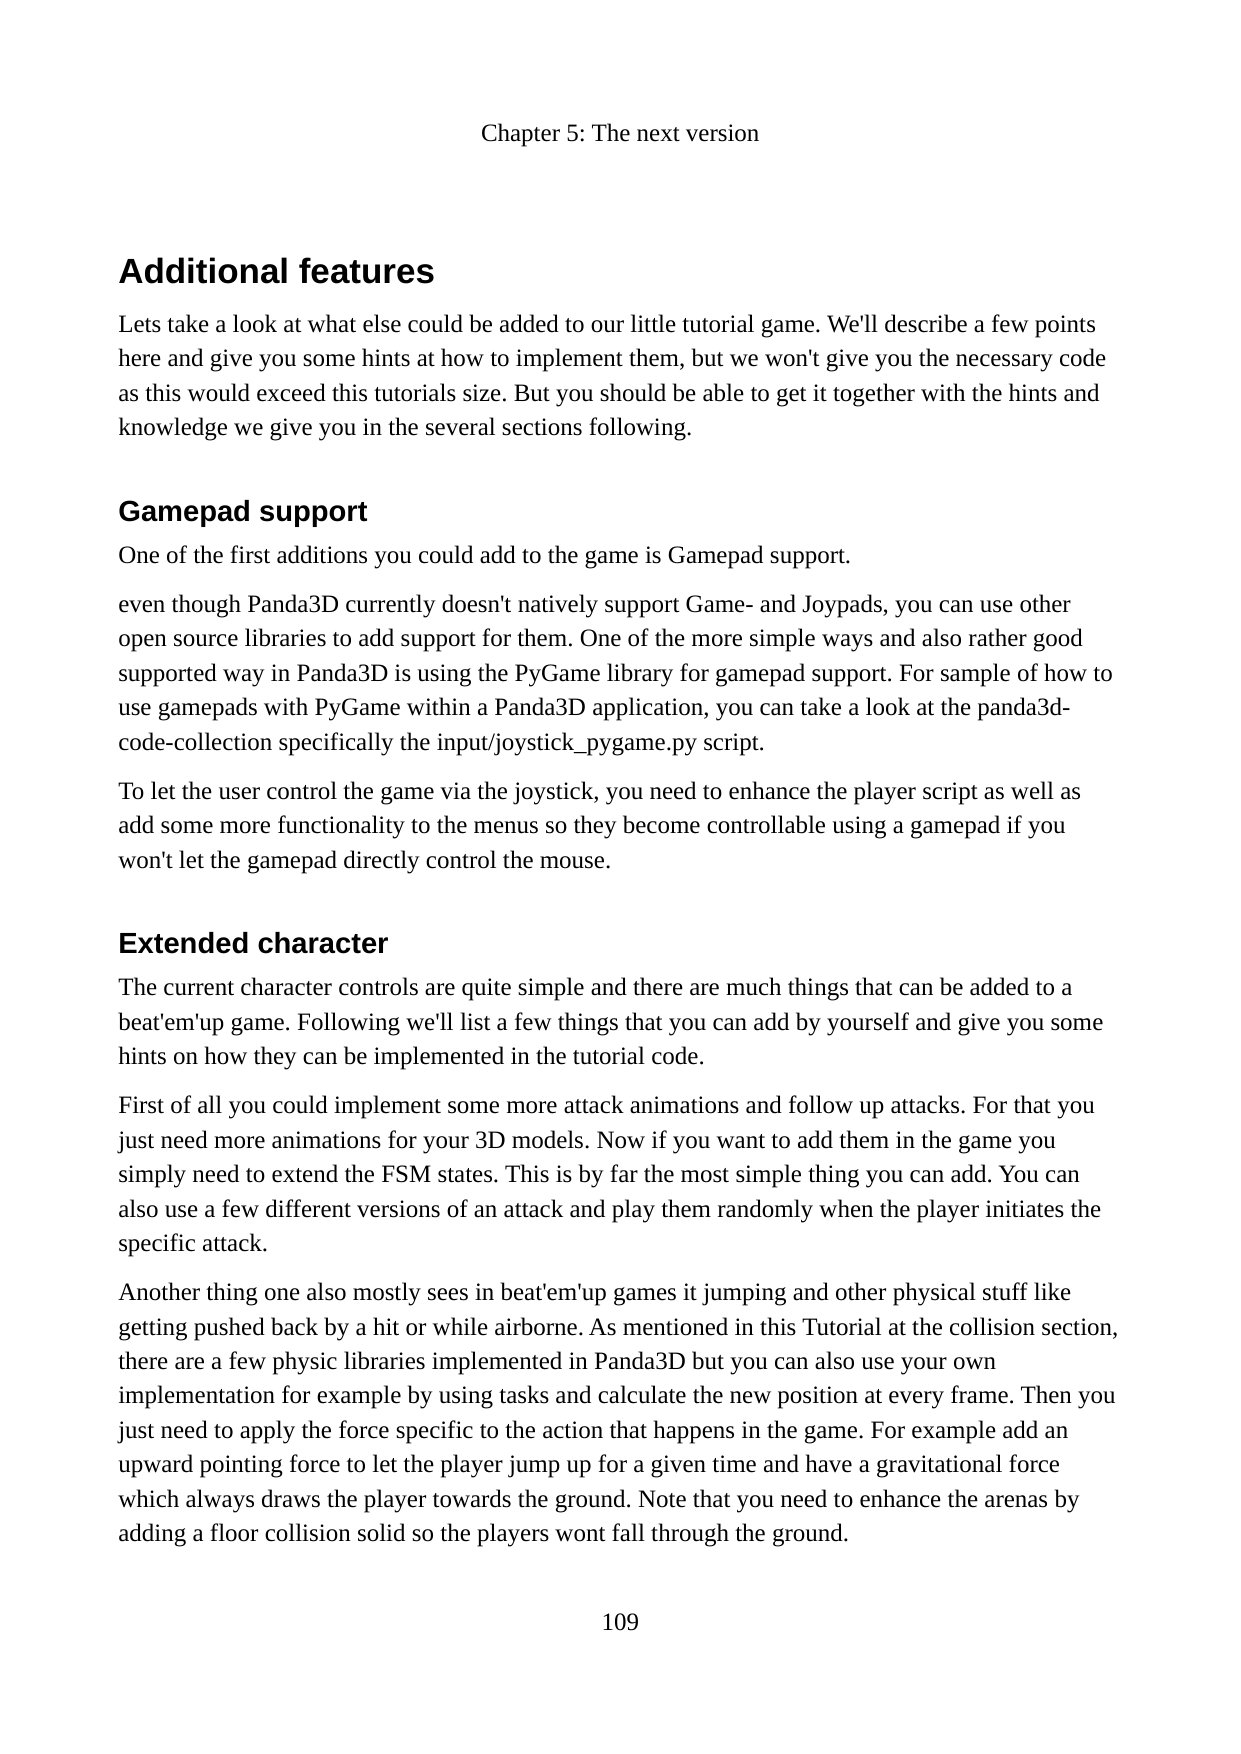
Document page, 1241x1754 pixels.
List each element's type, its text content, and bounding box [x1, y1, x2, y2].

text Lets take a look at what else could be added to our little tutorial game. We'll describe a few points here and give you some hints at how to implement them, but we won't give you the necessary code as this would exceed this tutorials size. But you should be able to get it together with the hints and knowledge we give you in the several sections following. [118, 309, 1122, 441]
subtitle Gamepad support [118, 494, 1122, 527]
text The current character controls are quite simple and there are much things that can be added to a beat'em'up game. Following we'll list a few things that you can add by yourself and give you some hints on how they can be implemented in the tutorial code. [118, 972, 1122, 1070]
subtitle Additional features [118, 250, 1122, 290]
subtitle Extended character [118, 926, 1122, 960]
text First of all you could implement some more attack animations and follow up attacks. For that you just need more animations for your 3D models. Now if you want to add them in the game you simply need to extend the FSM states. This is by far the most simple thing you can add. You can also use a few different versions of an attack and play them randomly when the player initiates the specific attack. [118, 1090, 1122, 1257]
text One of the first additions you could add to the game is Gamepad support. [118, 540, 1122, 568]
text Another thing one also mostly sees in beat'em'up games it jumping and other physical stuff like getting pushed back by a hit or while airborne. As mentioned in this Tutorial at the collision section, there are a few physic libraries implemented in Panda3D but you can also use your own implementation for example by using tasks and calculate the new position at every frame. Then you just need to apply the force specific to the action that happens in the game. For example add an upward pointing force to let the player jump up for a given time and have a gravitational force which always draws the player towards the ground. Note that you need to enhance the arenas by adding a floor collision solid so the players wont fall through the ground. [118, 1277, 1122, 1547]
text To let the user control the game via the joystick, you need to enhance the player script as well as add some more functionality to the menus so they become controllable using a gamepad if you won't let the gamepad directly control the mouse. [118, 776, 1122, 873]
text even though Panda3D currently doesn't natively support Game- and Joypads, you can use other open source libraries to add support for them. One of the more simple ways and also rather good supported way in Panda3D is using the PyGame library for gamepad support. For sample of how to use gamepads with PyGame within a Panda3D application, you can take a look at the panda3d-code-collection specifically the input/joystick_pygame.py script. [118, 589, 1122, 755]
